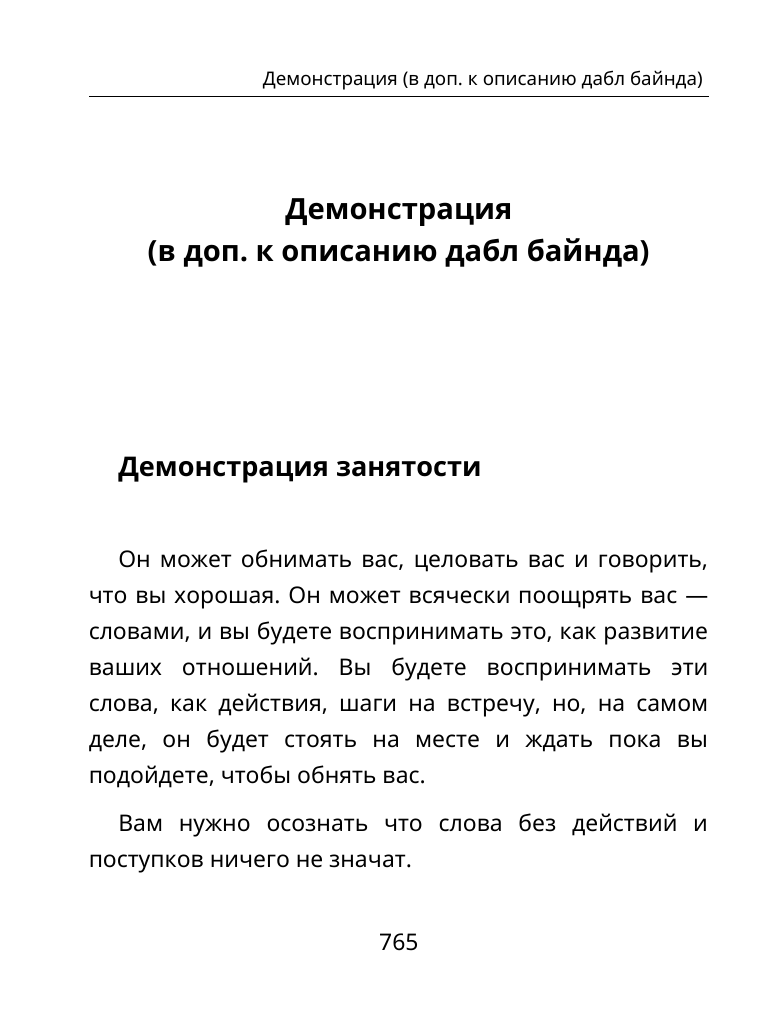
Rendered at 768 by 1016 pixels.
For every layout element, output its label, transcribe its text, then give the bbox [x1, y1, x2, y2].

text Вам нужно осознать что слова без действий и поступков ничего не значат. [88, 807, 709, 874]
subtitle Демонстрация занятости [88, 447, 709, 484]
text Он может обнимать вас, целовать вас и говорить, что вы хорошая. Он может всячески поощрять вас — словами, и вы будете воспринимать это, как развитие ваших отношений. Вы будете воспринимать эти слова, как действия, шаги на встречу, но, на самом деле, он будет стоять на месте и ждать пока вы подойдете, чтобы обнять вас. [88, 543, 709, 790]
subtitle Демонстрация (в доп. к описанию дабл байнда) [88, 185, 709, 270]
